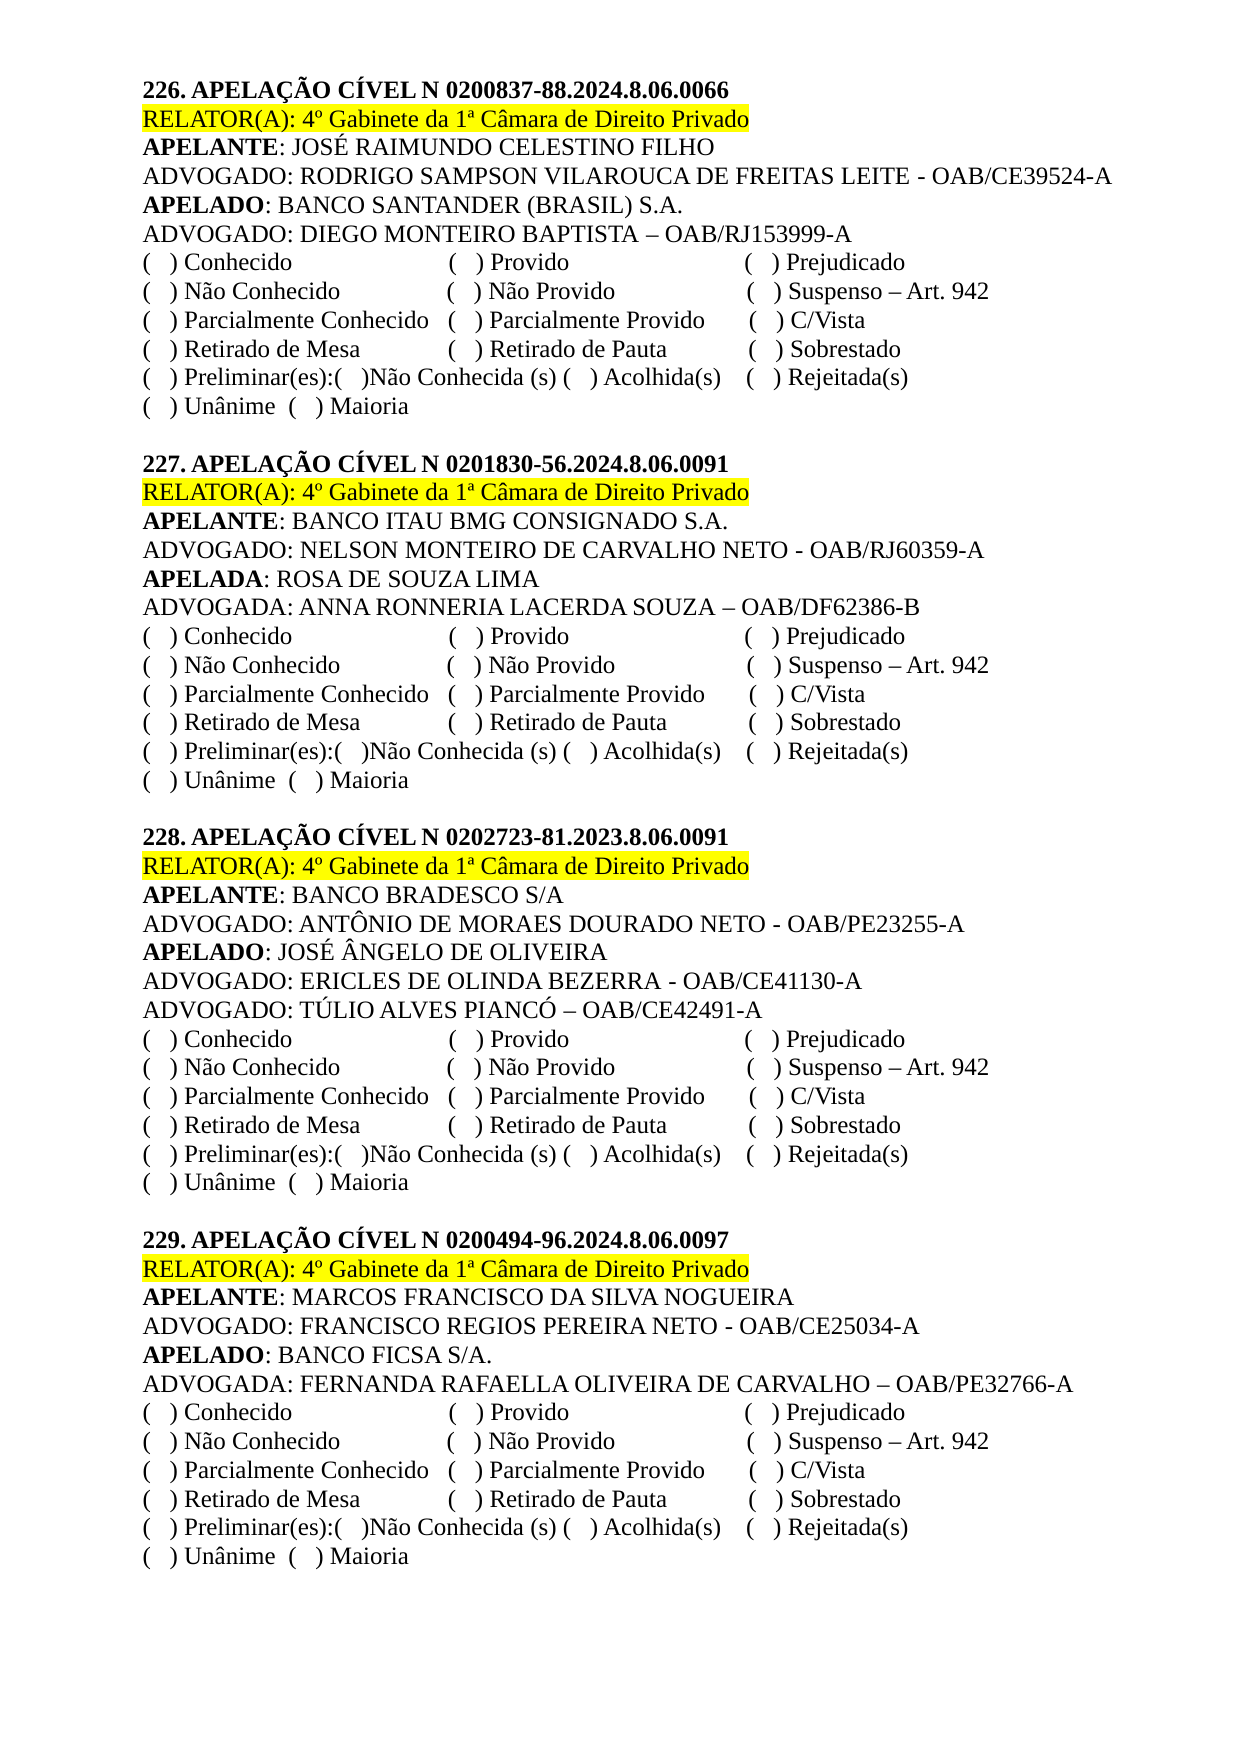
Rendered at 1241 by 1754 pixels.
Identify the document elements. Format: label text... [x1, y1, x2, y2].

text ( ) Preliminar(es):( )Não Conhecida (s) ( ) Acolhida(s) ( ) Rejeitada(s) [142, 1139, 1158, 1167]
text ( ) Unânime ( ) Maioria 228. APELAÇÃO CÍVEL N 0202723-81.2023.8.06.0091 RELATOR(A): 4º Gabinete da 1ª Câmara de Direito Privado APELANTE: BANCO BRADESCO S/A ADVOGADO: ANTÔNIO DE MORAES DOURADO NETO - OAB/PE23255-A APELADO: JOSÉ ÂNGELO DE OLIVEIRA ADVOGADO: ERICLES DE OLINDA BEZERRA - OAB/CE41130-A ADVOGADO: TÚLIO ALVES PIANCÓ – OAB/CE42491-A [142, 765, 1141, 1024]
text ( ) Conhecido ( ) Provido ( ) Prejudicado [142, 621, 1141, 650]
text ( ) Não Conhecido ( ) Não Provido ( ) Suspenso – Art. 942 [142, 650, 1158, 679]
text ( ) Parcialmente Conhecido ( ) Parcialmente Provido ( ) C/Vista [142, 305, 1158, 334]
text ( ) Unânime ( ) Maioria 229. APELAÇÃO CÍVEL N 0200494-96.2024.8.06.0097 RELATOR(A): 4º Gabinete da 1ª Câmara de Direito Privado APELANTE: MARCOS FRANCISCO DA SILVA NOGUEIRA ADVOGADO: FRANCISCO REGIOS PEREIRA NETO - OAB/CE25034-A APELADO: BANCO FICSA S/A. ADVOGADA: FERNANDA RAFAELLA OLIVEIRA DE CARVALHO – OAB/PE32766-A [142, 1167, 1141, 1397]
text ( ) Conhecido ( ) Provido ( ) Prejudicado [142, 247, 1141, 276]
text ( ) Não Conhecido ( ) Não Provido ( ) Suspenso – Art. 942 [142, 1052, 1158, 1081]
text ( ) Parcialmente Conhecido ( ) Parcialmente Provido ( ) C/Vista [142, 679, 1158, 707]
text 226. APELAÇÃO CÍVEL N 0200837-88.2024.8.06.0066 RELATOR(A): 4º Gabinete da 1ª Câmara de Direito Privado APELANTE: JOSÉ RAIMUNDO CELESTINO FILHO ADVOGADO: RODRIGO SAMPSON VILAROUCA DE FREITAS LEITE - OAB/CE39524-A APELADO: BANCO SANTANDER (BRASIL) S.A. ADVOGADO: DIEGO MONTEIRO BAPTISTA – OAB/RJ153999-A [142, 75, 1141, 247]
text ( ) Preliminar(es):( )Não Conhecida (s) ( ) Acolhida(s) ( ) Rejeitada(s) [142, 1512, 1158, 1541]
text ( ) Retirado de Mesa ( ) Retirado de Pauta ( ) Sobrestado [142, 707, 1158, 736]
text ( ) Conhecido ( ) Provido ( ) Prejudicado [142, 1397, 1141, 1426]
text ( ) Preliminar(es):( )Não Conhecida (s) ( ) Acolhida(s) ( ) Rejeitada(s) [142, 362, 1158, 391]
text ( ) Retirado de Mesa ( ) Retirado de Pauta ( ) Sobrestado [142, 1484, 1158, 1512]
text ( ) Preliminar(es):( )Não Conhecida (s) ( ) Acolhida(s) ( ) Rejeitada(s) [142, 736, 1158, 765]
text ( ) Retirado de Mesa ( ) Retirado de Pauta ( ) Sobrestado [142, 1110, 1158, 1139]
text ( ) Retirado de Mesa ( ) Retirado de Pauta ( ) Sobrestado [142, 334, 1158, 362]
text ( ) Não Conhecido ( ) Não Provido ( ) Suspenso – Art. 942 [142, 276, 1158, 305]
text ( ) Não Conhecido ( ) Não Provido ( ) Suspenso – Art. 942 [142, 1426, 1158, 1455]
text ( ) Parcialmente Conhecido ( ) Parcialmente Provido ( ) C/Vista [142, 1455, 1158, 1484]
text ( ) Unânime ( ) Maioria [142, 1541, 1141, 1570]
text ( ) Parcialmente Conhecido ( ) Parcialmente Provido ( ) C/Vista [142, 1081, 1158, 1110]
text ( ) Unânime ( ) Maioria 227. APELAÇÃO CÍVEL N 0201830-56.2024.8.06.0091 RELATOR(A): 4º Gabinete da 1ª Câmara de Direito Privado APELANTE: BANCO ITAU BMG CONSIGNADO S.A. ADVOGADO: NELSON MONTEIRO DE CARVALHO NETO - OAB/RJ60359-A APELADA: ROSA DE SOUZA LIMA ADVOGADA: ANNA RONNERIA LACERDA SOUZA – OAB/DF62386-B [142, 391, 1141, 621]
text ( ) Conhecido ( ) Provido ( ) Prejudicado [142, 1024, 1141, 1052]
